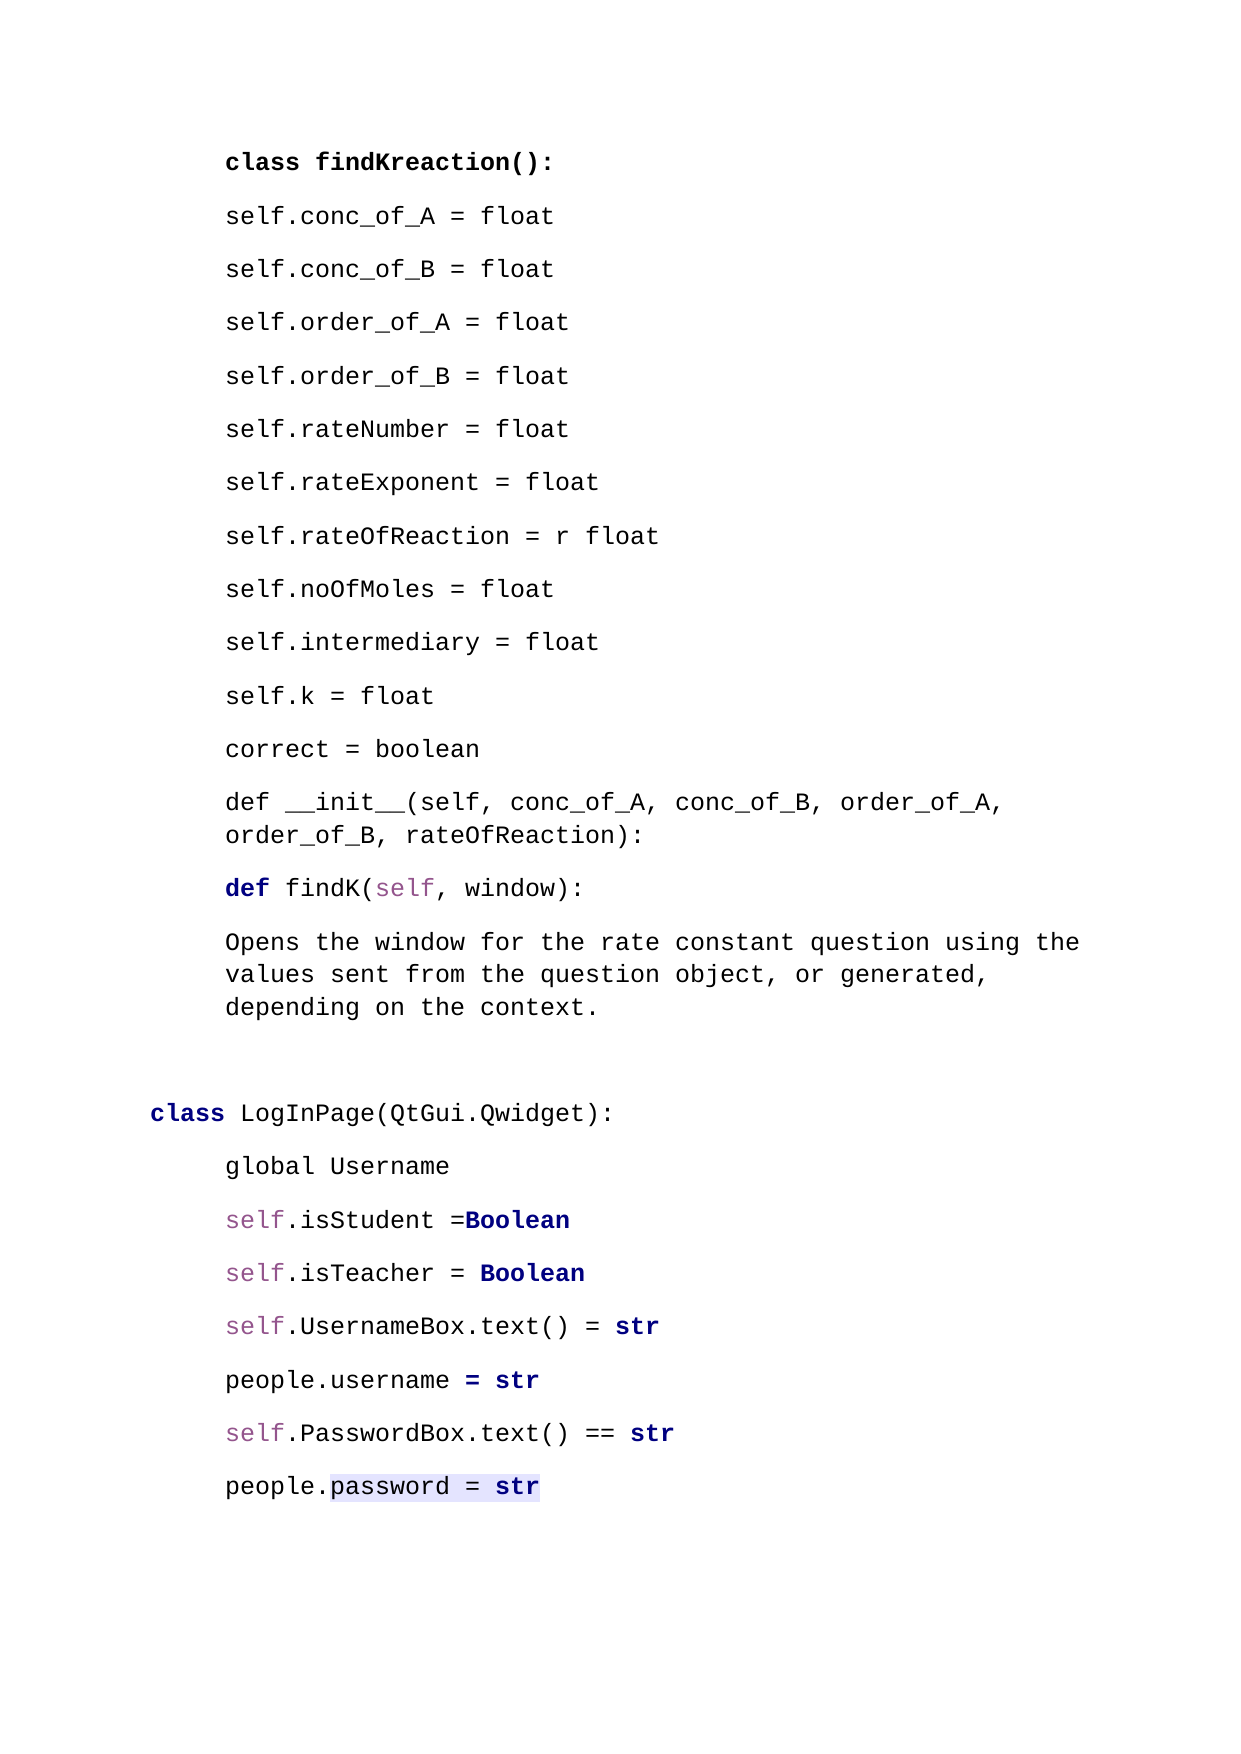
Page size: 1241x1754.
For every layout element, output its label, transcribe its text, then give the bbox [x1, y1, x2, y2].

text self.PasswordBox.text() == str [150, 1421, 1090, 1449]
text self.UsernameBox.text() = str [150, 1314, 1090, 1342]
text class findKreaction(): [150, 150, 1090, 178]
text self.order_of_B = float [150, 363, 1090, 392]
text correct = boolean [150, 737, 1090, 765]
text self.conc_of_A = float [150, 203, 1090, 232]
text self.rateExponent = float [150, 470, 1090, 498]
text self.conc_of_B = float [150, 257, 1090, 285]
text def findK(self, window): [150, 876, 1090, 904]
text self.intermediary = float [150, 630, 1090, 658]
text self.rateOfReaction = r float [150, 523, 1090, 552]
text self.rateNumber = float [150, 417, 1090, 445]
text global Username [150, 1154, 1090, 1182]
text Opens the window for the rate constant question using the values sent from the question object, or generated, depending on the context. [150, 929, 1090, 1022]
text self.k = float [150, 683, 1090, 712]
text self.isTeacher = Boolean [150, 1261, 1090, 1289]
text people.username = str [150, 1367, 1090, 1396]
text self.order_of_A = float [150, 310, 1090, 338]
text def __init__(self, conc_of_A, conc_of_B, order_of_A, order_of_B, rateOfReaction): [225, 790, 1090, 851]
text class LogInPage(QtGui.Qwidget): [150, 1101, 1090, 1129]
text people.password = str [150, 1474, 1090, 1502]
text self.isStudent =Boolean [150, 1207, 1090, 1236]
text self.noOfMoles = float [150, 577, 1090, 605]
